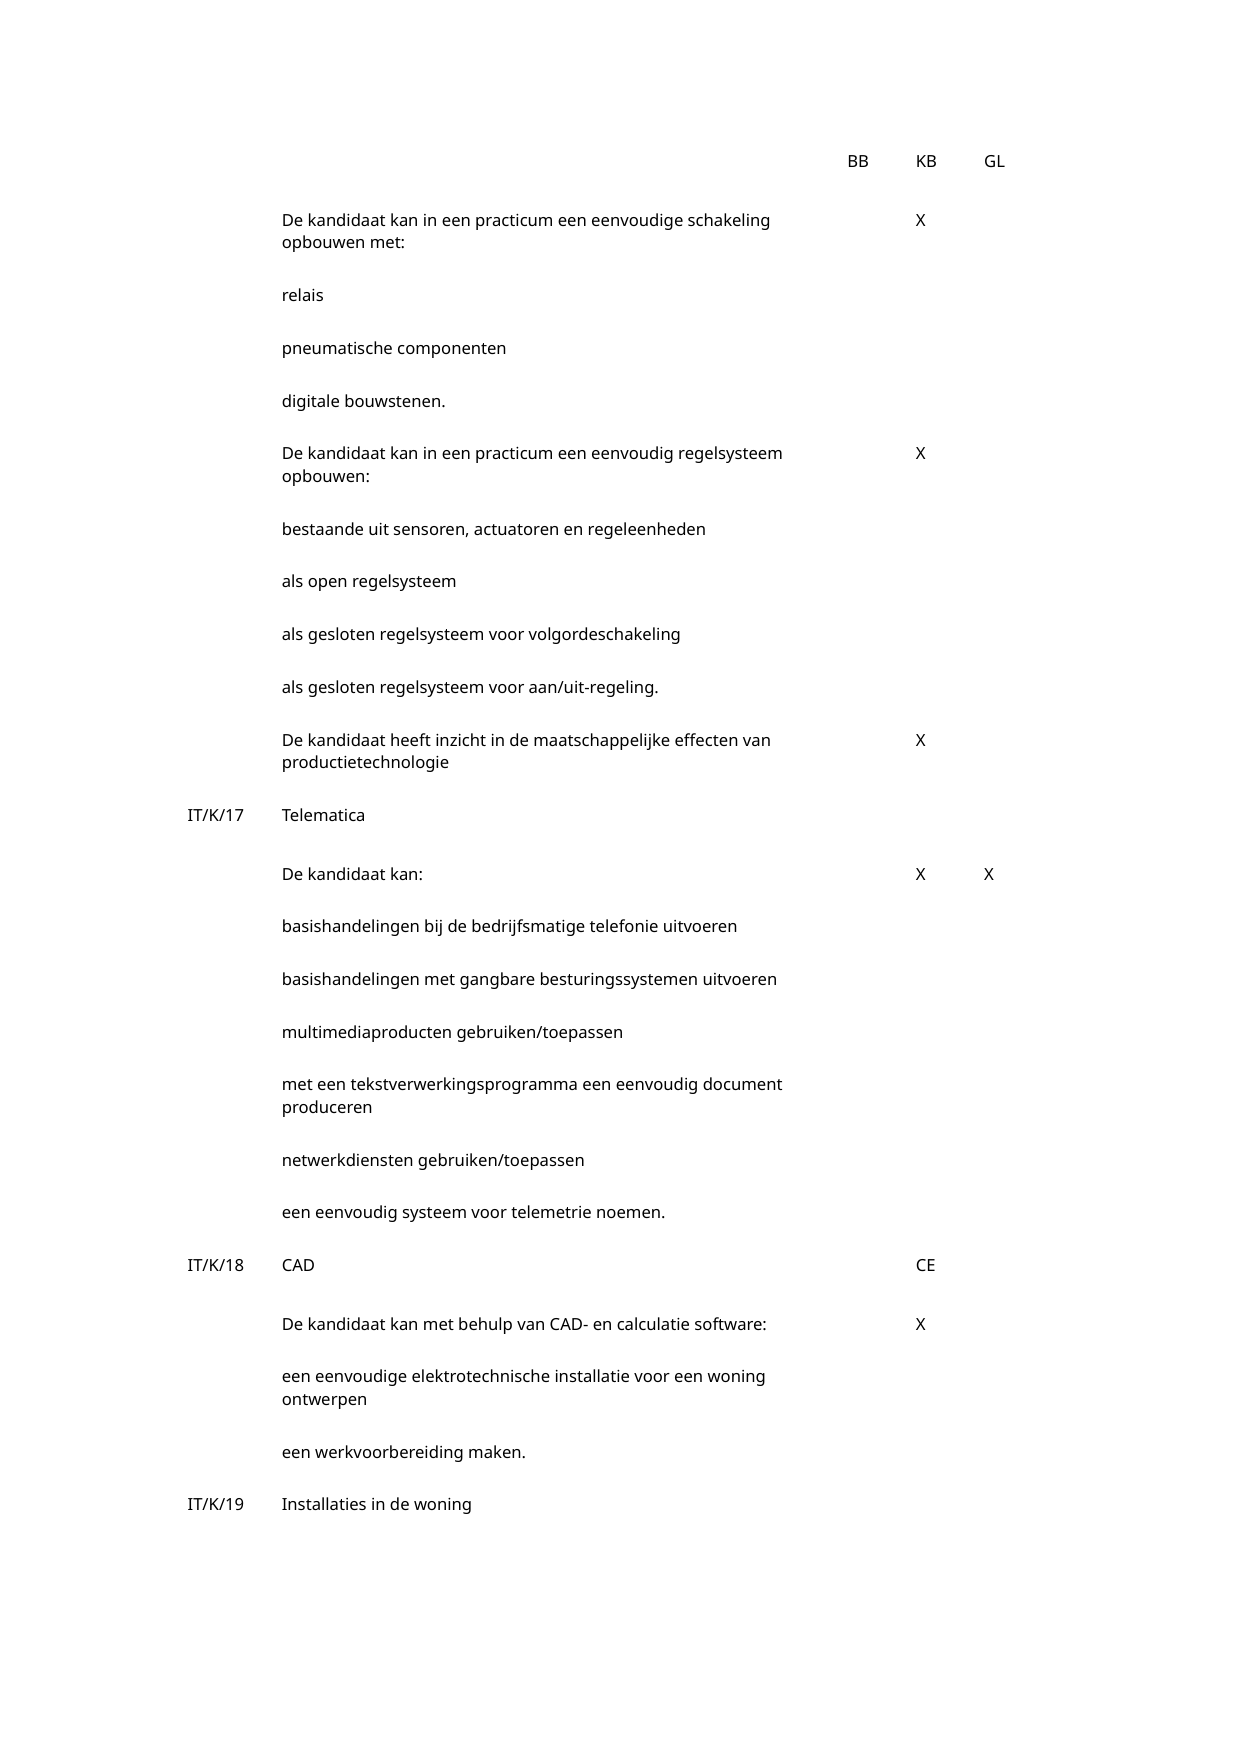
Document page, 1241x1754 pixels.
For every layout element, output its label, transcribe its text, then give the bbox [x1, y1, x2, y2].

table_cell IT/K/19 [188, 1493, 282, 1551]
table_cell X [916, 442, 984, 728]
table_cell [847, 1254, 916, 1312]
table_cell [188, 209, 282, 442]
table_cell [188, 728, 282, 804]
table_cell [984, 1254, 1053, 1312]
table_cell Installaties in de woning [282, 1493, 847, 1551]
table_cell [188, 1312, 282, 1493]
table_cell [188, 442, 282, 728]
table_cell [984, 728, 1053, 804]
table_cell X [916, 209, 984, 442]
table_cell [984, 1493, 1053, 1551]
table_header GL [984, 150, 1053, 208]
table_cell X [916, 1312, 984, 1493]
table_cell [984, 804, 1053, 862]
table_cell [916, 804, 984, 862]
table_cell [847, 1312, 916, 1493]
table_cell Telematica [282, 804, 847, 862]
table_cell X [916, 728, 984, 804]
table_cell [984, 209, 1053, 442]
table_cell De kandidaat heeft inzicht in de maatschappelijke effecten van productietechnologie [282, 728, 847, 804]
table_cell [188, 862, 282, 1254]
table_cell [847, 209, 916, 442]
table_cell IT/K/18 [188, 1254, 282, 1312]
table_cell [847, 862, 916, 1254]
table_cell X [916, 862, 984, 1254]
table_cell CAD [282, 1254, 847, 1312]
table_cell [984, 1312, 1053, 1493]
table_cell [847, 804, 916, 862]
table_cell [916, 1493, 984, 1551]
table_header [282, 150, 847, 208]
table_cell IT/K/17 [188, 804, 282, 862]
table_header [188, 150, 282, 208]
table_cell De kandidaat kan in een practicum een eenvoudige schakeling opbouwen met: relais pneumatische componenten digitale bouwstenen. [282, 209, 847, 442]
table_cell [984, 442, 1053, 728]
table_cell De kandidaat kan: basishandelingen bij de bedrijfsmatige telefonie uitvoeren basishandelingen met gangbare besturingssystemen uitvoeren multimediaproducten gebruiken/toepassen met een tekstverwerkingsprogramma een eenvoudig document produceren netwerkdiensten gebruiken/toepassen een eenvoudig systeem voor telemetrie noemen. [282, 862, 847, 1254]
table_header KB [916, 150, 984, 208]
table_cell [847, 728, 916, 804]
table_cell De kandidaat kan met behulp van CAD- en calculatie software: een eenvoudige elektrotechnische installatie voor een woning ontwerpen een werkvoorbereiding maken. [282, 1312, 847, 1493]
table_cell [847, 442, 916, 728]
table_cell De kandidaat kan in een practicum een eenvoudig regelsysteem opbouwen: bestaande uit sensoren, actuatoren en regeleenheden als open regelsysteem als gesloten regelsysteem voor volgordeschakeling als gesloten regelsysteem voor aan/uit-regeling. [282, 442, 847, 728]
table_header BB [847, 150, 916, 208]
table_cell X [984, 862, 1053, 1254]
table_cell [847, 1493, 916, 1551]
table_cell CE [916, 1254, 984, 1312]
